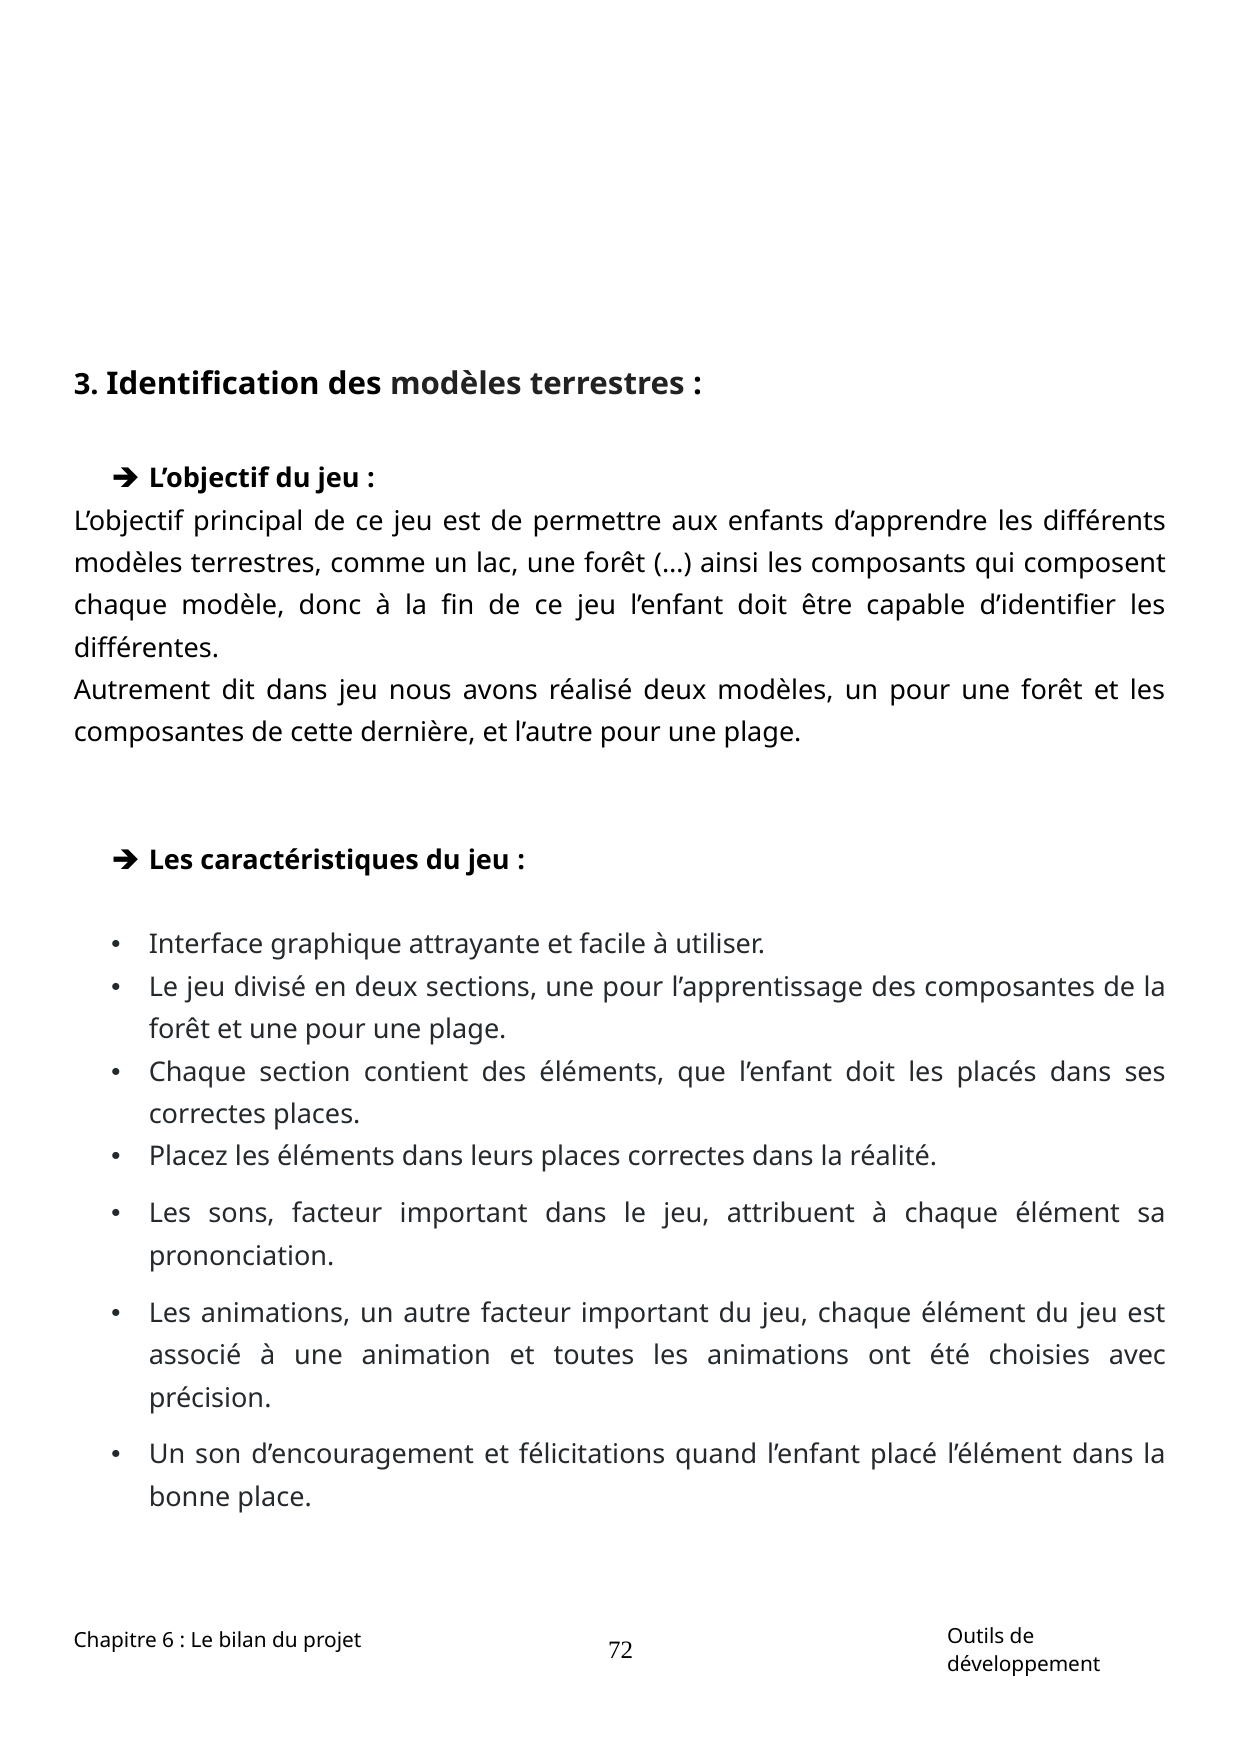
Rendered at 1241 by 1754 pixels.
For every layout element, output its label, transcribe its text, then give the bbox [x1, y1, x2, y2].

list Chaque section contient des éléments, que l’enfant doit les placés dans ses correctes places. [111, 1052, 1167, 1131]
list L’objectif du jeu : [111, 458, 1167, 495]
list Les caractéristiques du jeu : [111, 840, 1167, 877]
list 3. Identification des modèles terrestres : [73, 361, 1167, 403]
list Interface graphique attrayante et facile à utiliser. [111, 925, 1167, 962]
list Les animations, un autre facteur important du jeu, chaque élément du jeu est associé à une animation et toutes les animations ont été choisies avec précision. [111, 1293, 1167, 1415]
list Le jeu divisé en deux sections, une pour l’apprentissage des composantes de la forêt et une pour une plage. [111, 967, 1167, 1047]
text Autrement dit dans jeu nous avons réalisé deux modèles, un pour une forêt et les composantes de cette dernière, et l’autre pour une plage. [73, 671, 1167, 750]
text L’objectif principal de ce jeu est de permettre aux enfants d’apprendre les différents modèles terrestres, comme un lac, une forêt (…) ainsi les composants qui composent chaque modèle, donc à la fin de ce jeu l’enfant doit être capable d’identifier les différentes. [73, 501, 1167, 665]
list Un son d’encouragement et félicitations quand l’enfant placé l’élément dans la bonne place. [111, 1435, 1167, 1514]
list Les sons, facteur important dans le jeu, attribuent à chaque élément sa prononciation. [111, 1194, 1167, 1273]
list Placez les éléments dans leurs places correctes dans la réalité. [111, 1137, 1167, 1174]
